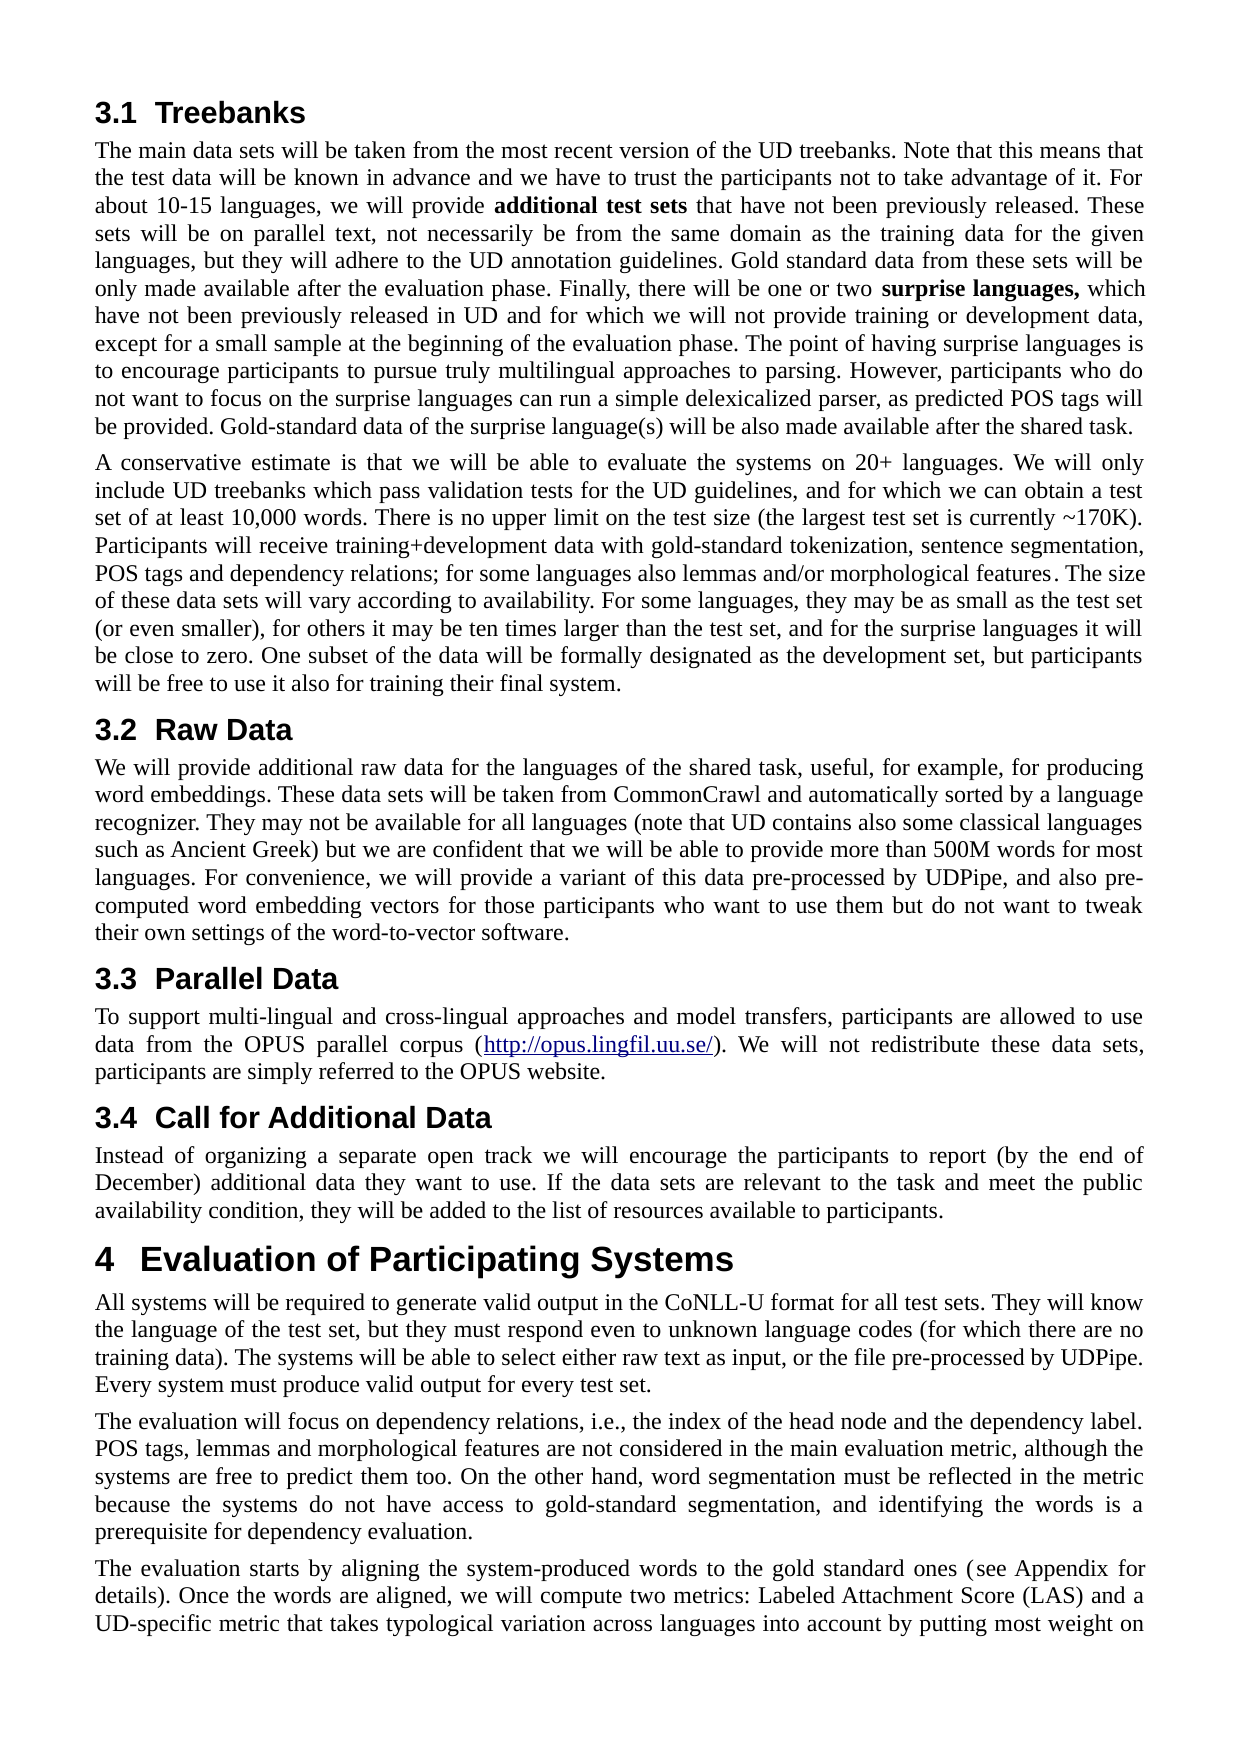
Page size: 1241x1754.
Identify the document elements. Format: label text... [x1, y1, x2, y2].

text Instead of organizing a separate open track we will encourage the participants to report (by the end of December) additional data they want to use. If the data sets are relevant to the task and meet the public availability condition, they will be added to the list of resources available to participants. [94, 1141, 1146, 1224]
subtitle Parallel Data [94, 961, 1146, 996]
text The main data sets will be taken from the most recent version of the UD treebanks. Note that this means that the test data will be known in advance and we have to trust the participants not to take advantage of it. For about 10-15 languages, we will provide additional test sets that have not been previously released. These sets will be on parallel text, not necessarily be from the same domain as the training data for the given languages, but they will adhere to the UD annotation guidelines. Gold standard data from these sets will be only made available after the evaluation phase. Finally, there will be one or two surprise languages, which have not been previously released in UD and for which we will not provide training or development data, except for a small sample at the beginning of the evaluation phase. The point of having surprise languages is to encourage participants to pursue truly multilingual approaches to parsing. However, participants who do not want to focus on the surprise languages can run a simple delexicalized parser, as predicted POS tags will be provided. Gold-standard data of the surprise language(s) will be also made available after the shared task. [94, 136, 1146, 439]
subtitle Raw Data [94, 711, 1146, 747]
subtitle Treebanks [94, 94, 1146, 130]
text All systems will be required to generate valid output in the CoNLL-U format for all test sets. They will know the language of the test set, but they must respond even to unknown language codes (for which there are no training data). The systems will be able to select either raw text as input, or the file pre-processed by UDPipe. Every system must produce valid output for every test set. [94, 1287, 1146, 1398]
text The evaluation will focus on dependency relations, i.e., the index of the head node and the dependency label. POS tags, lemmas and morphological features are not considered in the main evaluation metric, although the systems are free to predict them too. On the other hand, word segmentation must be reflected in the metric because the systems do not have access to gold-standard segmentation, and identifying the words is a prerequisite for dependency evaluation. [94, 1407, 1146, 1545]
text To support multi-lingual and cross-lingual approaches and model transfers, participants are allowed to use data from the OPUS parallel corpus (http://opus.lingfil.uu.se/). We will not redistribute these data sets, participants are simply referred to the OPUS website. [94, 1002, 1146, 1085]
text The evaluation starts by aligning the system-produced words to the gold standard ones (see Appendix for details). Once the words are aligned, we will compute two metrics: Labeled Attachment Score (LAS) and a UD-specific metric that takes typological variation across languages into account by putting most weight on [94, 1554, 1146, 1636]
text A conservative estimate is that we will be able to evaluate the systems on 20+ languages. We will only include UD treebanks which pass validation tests for the UD guidelines, and for which we can obtain a test set of at least 10,000 words. There is no upper limit on the test size (the largest test set is currently ~170K). Participants will receive training+development data with gold-standard tokenization, sentence segmentation, POS tags and dependency relations; for some languages also lemmas and/or morphological features. The size of these data sets will vary according to availability. For some languages, they may be as small as the test set (or even smaller), for others it may be ten times larger than the test set, and for the surprise languages it will be close to zero. One subset of the data will be formally designated as the development set, but participants will be free to use it also for training their final system. [94, 448, 1146, 697]
text We will provide additional raw data for the languages of the shared task, useful, for example, for producing word embeddings. These data sets will be taken from CommonCrawl and automatically sorted by a language recognizer. They may not be available for all languages (note that UD contains also some classical languages such as Ancient Greek) but we are confident that we will be able to provide more than 500M words for most languages. For convenience, we will provide a variant of this data pre-processed by UDPipe, and also pre-computed word embedding vectors for those participants who want to use them but do not want to tweak their own settings of the word-to-vector software. [94, 753, 1146, 946]
subtitle Call for Additional Data [94, 1099, 1146, 1135]
subtitle Evaluation of Participating Systems [94, 1238, 1146, 1279]
